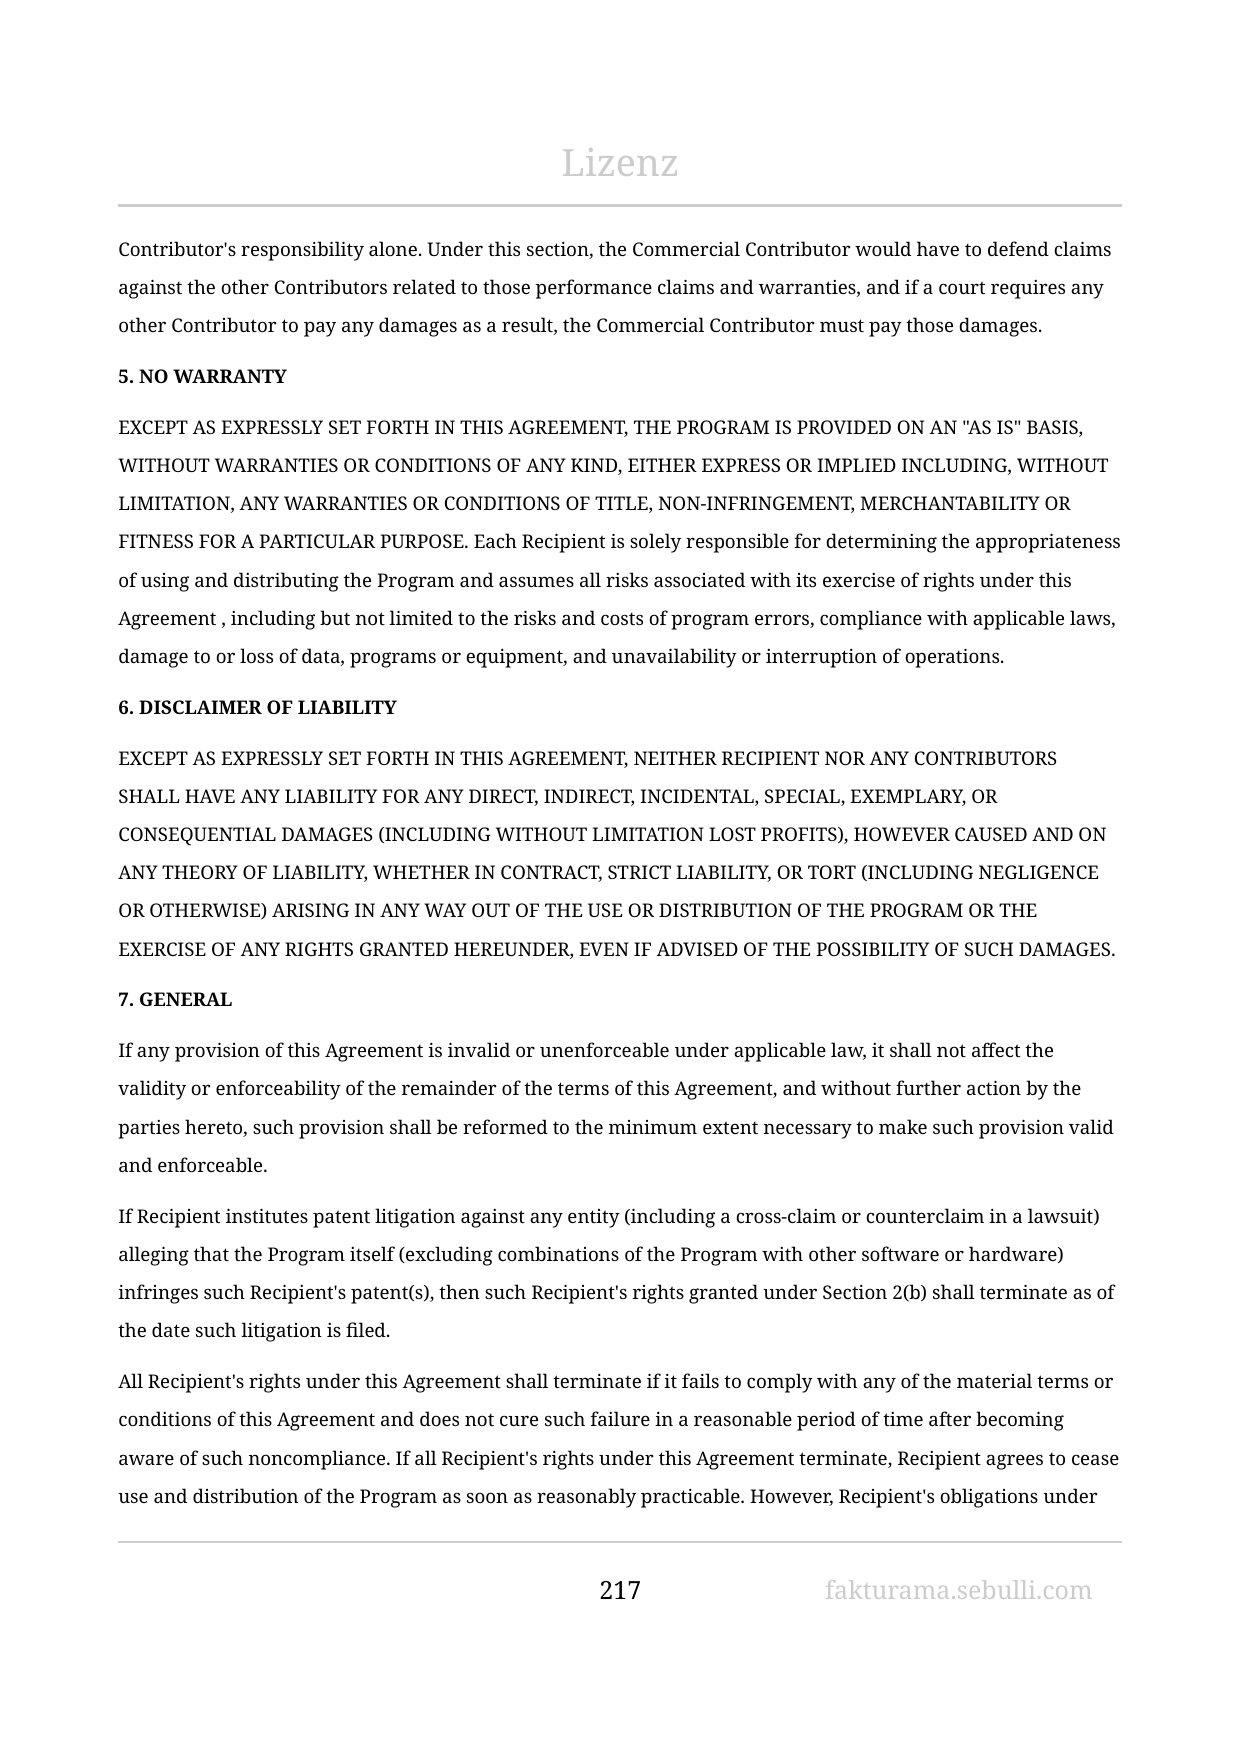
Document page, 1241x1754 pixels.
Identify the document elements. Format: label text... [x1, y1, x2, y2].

text 5. NO WARRANTY [118, 363, 1122, 389]
text All Recipient's rights under this Agreement shall terminate if it fails to comply with any of the material terms or conditions of this Agreement and does not cure such failure in a reasonable period of time after becoming aware of such noncompliance. If all Recipient's rights under this Agreement terminate, Recipient agrees to cease use and distribution of the Program as soon as reasonably practicable. However, Recipient's obligations under [118, 1368, 1122, 1508]
text EXCEPT AS EXPRESSLY SET FORTH IN THIS AGREEMENT, THE PROGRAM IS PROVIDED ON AN "AS IS" BASIS, WITHOUT WARRANTIES OR CONDITIONS OF ANY KIND, EITHER EXPRESS OR IMPLIED INCLUDING, WITHOUT LIMITATION, ANY WARRANTIES OR CONDITIONS OF TITLE, NON-INFRINGEMENT, MERCHANTABILITY OR FITNESS FOR A PARTICULAR PURPOSE. Each Recipient is solely responsible for determining the appropriateness of using and distributing the Program and assumes all risks associated with its exercise of rights under this Agreement , including but not limited to the risks and costs of program errors, compliance with applicable laws, damage to or loss of data, programs or equipment, and unavailability or interruption of operations. [118, 414, 1122, 669]
text 7. GENERAL [118, 987, 1122, 1012]
text Contributor's responsibility alone. Under this section, the Commercial Contributor would have to defend claims against the other Contributors related to those performance claims and warranties, and if a court requires any other Contributor to pay any damages as a result, the Commercial Contributor must pay those damages. [118, 236, 1122, 338]
text If any provision of this Agreement is invalid or unenforceable under applicable law, it shall not affect the validity or enforceability of the remainder of the terms of this Agreement, and without further action by the parties hereto, such provision shall be reformed to the minimum extent necessary to make such provision valid and enforceable. [118, 1037, 1122, 1178]
text EXCEPT AS EXPRESSLY SET FORTH IN THIS AGREEMENT, NEITHER RECIPIENT NOR ANY CONTRIBUTORS SHALL HAVE ANY LIABILITY FOR ANY DIRECT, INDIRECT, INCIDENTAL, SPECIAL, EXEMPLARY, OR CONSEQUENTIAL DAMAGES (INCLUDING WITHOUT LIMITATION LOST PROFITS), HOWEVER CAUSED AND ON ANY THEORY OF LIABILITY, WHETHER IN CONTRACT, STRICT LIABILITY, OR TORT (INCLUDING NEGLIGENCE OR OTHERWISE) ARISING IN ANY WAY OUT OF THE USE OR DISTRIBUTION OF THE PROGRAM OR THE EXERCISE OF ANY RIGHTS GRANTED HEREUNDER, EVEN IF ADVISED OF THE POSSIBILITY OF SUCH DAMAGES. [118, 745, 1122, 962]
text 6. DISCLAIMER OF LIABILITY [118, 694, 1122, 720]
text If Recipient institutes patent litigation against any entity (including a cross-claim or counterclaim in a lawsuit) alleging that the Program itself (excluding combinations of the Program with other software or hardware) infringes such Recipient's patent(s), then such Recipient's rights granted under Section 2(b) shall terminate as of the date such litigation is filed. [118, 1203, 1122, 1343]
